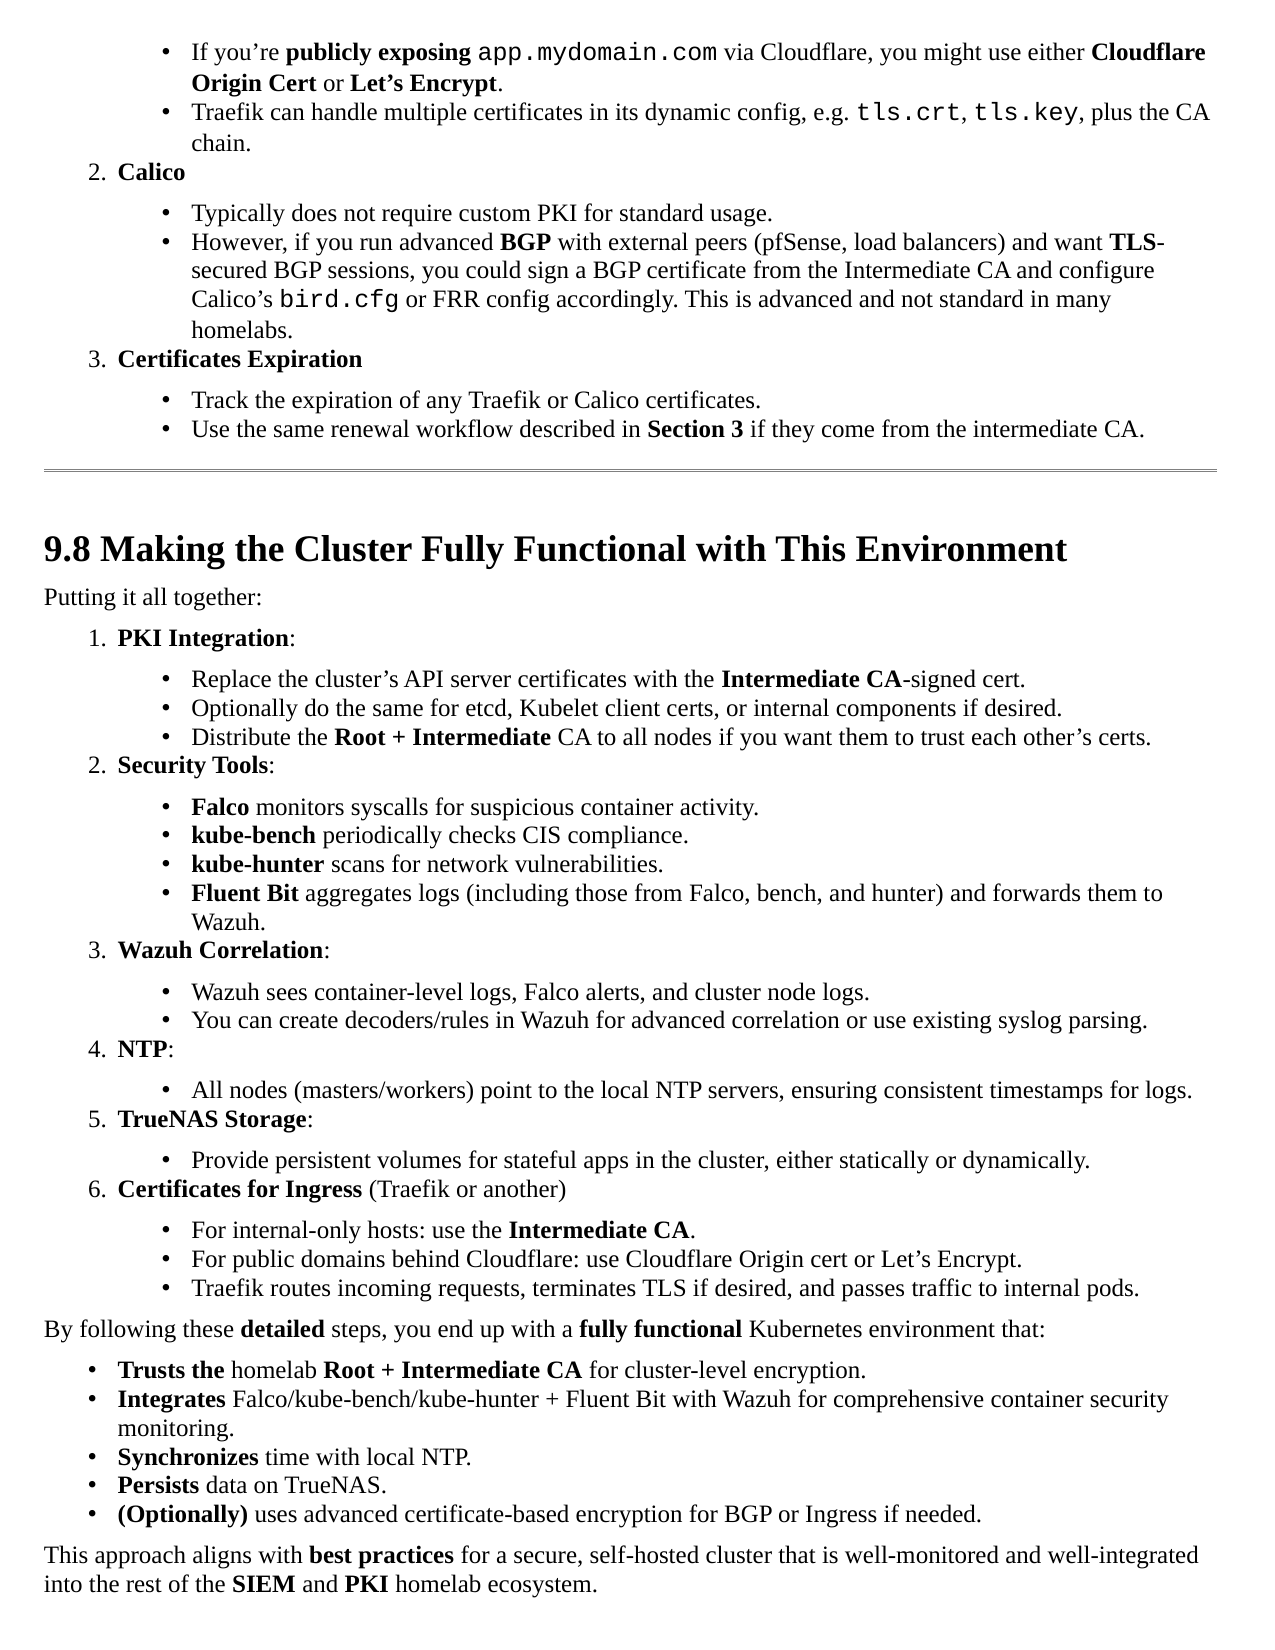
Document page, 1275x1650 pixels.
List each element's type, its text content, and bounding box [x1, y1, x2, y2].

list Distribute the Root + Intermediate CA to all nodes if you want them to trust each other’s certs. [162, 722, 1217, 751]
list Integrates Falco/kube-bench/kube-hunter + Fluent Bit with Wazuh for comprehensive container security monitoring. [88, 1384, 1217, 1442]
text Putting it all together: [44, 582, 1217, 611]
list Trusts the homelab Root + Intermediate CA for cluster-level encryption. [88, 1356, 1217, 1384]
list Track the expiration of any Traefik or Calico certificates. [162, 385, 1217, 414]
list Security Tools: [88, 751, 1217, 779]
list Replace the cluster’s API server certificates with the Intermediate CA-signed cert. [162, 664, 1217, 693]
list kube-hunter scans for network vulnerabilities. [162, 849, 1217, 878]
list However, if you run advanced BGP with external peers (pfSense, load balancers) and want TLS-secured BGP sessions, you could sign a BGP certificate from the Intermediate CA and configure Calico’s bird.cfg or FRR config accordingly. This is advanced and not standard in many homelabs. [162, 227, 1217, 344]
list Wazuh sees container-level logs, Falco alerts, and cluster node logs. [162, 977, 1217, 1006]
list Typically does not require custom PKI for standard usage. [162, 198, 1217, 227]
list PKI Integration: [88, 623, 1217, 652]
list Calico [88, 157, 1217, 185]
list Certificates Expiration [88, 344, 1217, 372]
list You can create decoders/rules in Wazuh for advanced correlation or use existing syslog parsing. [162, 1006, 1217, 1034]
text This approach aligns with best practices for a secure, self-hosted cluster that is well-monitored and well-integrated into the rest of the SIEM and PKI homelab ecosystem. [44, 1541, 1217, 1598]
list kube-bench periodically checks CIS compliance. [162, 821, 1217, 849]
list TrueNAS Storage: [88, 1104, 1217, 1133]
list Traefik routes incoming requests, terminates TLS if desired, and passes traffic to internal pods. [162, 1273, 1217, 1302]
list (Optionally) uses advanced certificate-based encryption for BGP or Ingress if needed. [88, 1499, 1217, 1528]
subtitle 9.8 Making the Cluster Fully Functional with This Environment [44, 526, 1217, 569]
list NTP: [88, 1034, 1217, 1063]
text By following these detailed steps, you end up with a fully functional Kubernetes environment that: [44, 1314, 1217, 1343]
list Persists data on TrueNAS. [88, 1471, 1217, 1499]
list Optionally do the same for etcd, Kubelet client certs, or internal components if desired. [162, 693, 1217, 722]
list Fluent Bit aggregates logs (including those from Falco, bench, and hunter) and forwards them to Wazuh. [162, 878, 1217, 936]
list For internal-only hosts: use the Intermediate CA. [162, 1216, 1217, 1244]
list Wazuh Correlation: [88, 936, 1217, 964]
list For public domains behind Cloudflare: use Cloudflare Origin cert or Let’s Encrypt. [162, 1244, 1217, 1273]
list All nodes (masters/workers) point to the local NTP servers, ensuring consistent timestamps for logs. [162, 1076, 1217, 1104]
list Provide persistent volumes for stateful apps in the cluster, either statically or dynamically. [162, 1146, 1217, 1174]
list Traefik can handle multiple certificates in its dynamic config, e.g. tls.crt, tls.key, plus the CA chain. [162, 97, 1217, 157]
list If you’re publicly exposing app.mydomain.com via Cloudflare, you might use either Cloudflare Origin Cert or Let’s Encrypt. [162, 37, 1217, 97]
list Falco monitors syscalls for suspicious container activity. [162, 792, 1217, 821]
list Use the same renewal workflow described in Section 3 if they come from the intermediate CA. [162, 414, 1217, 442]
list Synchronizes time with local NTP. [88, 1442, 1217, 1471]
list Certificates for Ingress (Traefik or another) [88, 1174, 1217, 1203]
